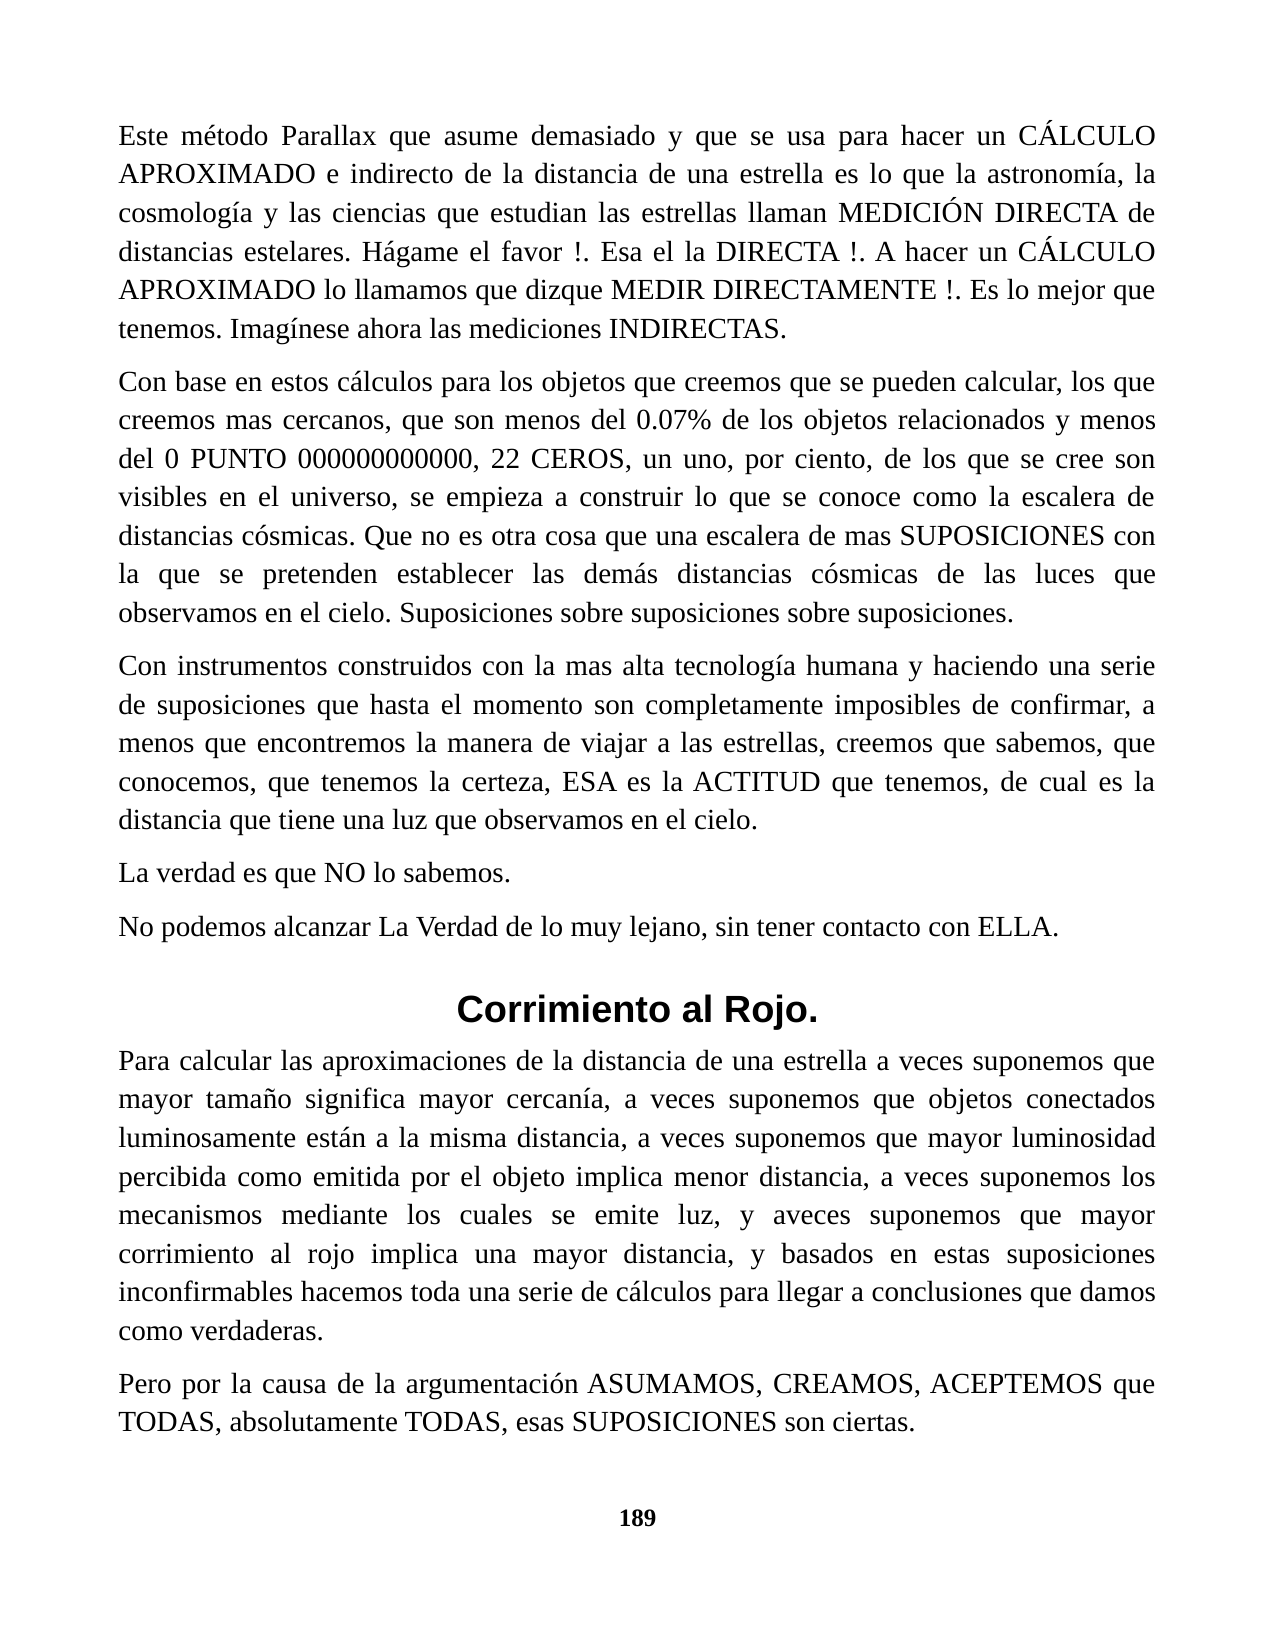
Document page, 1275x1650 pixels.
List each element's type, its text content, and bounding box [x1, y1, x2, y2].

text Con base en estos cálculos para los objetos que creemos que se pueden calcular, los que creemos mas cercanos, que son menos del 0.07% de los objetos relacionados y menos del 0 PUNTO 000000000000, 22 CEROS, un uno, por ciento, de los que se cree son visibles en el universo, se empieza a construir lo que se conoce como la escalera de distancias cósmicas. Que no es otra cosa que una escalera de mas SUPOSICIONES con la que se pretenden establecer las demás distancias cósmicas de las luces que observamos en el cielo. Suposiciones sobre suposiciones sobre suposiciones. [118, 364, 1157, 629]
text Con instrumentos construidos con la mas alta tecnología humana y haciendo una serie de suposiciones que hasta el momento son completamente imposibles de confirmar, a menos que encontremos la manera de viajar a las estrellas, creemos que sabemos, que conocemos, que tenemos la certeza, ESA es la ACTITUD que tenemos, de cual es la distancia que tiene una luz que observamos en el cielo. [118, 648, 1157, 836]
text Para calcular las aproximaciones de la distancia de una estrella a veces suponemos que mayor tamaño significa mayor cercanía, a veces suponemos que objetos conectados luminosamente están a la misma distancia, a veces suponemos que mayor luminosidad percibida como emitida por el objeto implica menor distancia, a veces suponemos los mecanismos mediante los cuales se emite luz, y aveces suponemos que mayor corrimiento al rojo implica una mayor distancia, y basados en estas suposiciones inconfirmables hacemos toda una serie de cálculos para llegar a conclusiones que damos como verdaderas. [118, 1043, 1157, 1346]
text La verdad es que NO lo sabemos. [118, 856, 1157, 889]
text No podemos alcanzar La Verdad de lo muy lejano, sin tener contacto con ELLA. [118, 909, 1157, 942]
text Este método Parallax que asume demasiado y que se usa para hacer un CÁLCULO APROXIMADO e indirecto de la distancia de una estrella es lo que la astronomía, la cosmología y las ciencias que estudian las estrellas llaman MEDICIÓN DIRECTA de distancias estelares. Hágame el favor !. Esa el la DIRECTA !. A hacer un CÁLCULO APROXIMADO lo llamamos que dizque MEDIR DIRECTAMENTE !. Es lo mejor que tenemos. Imagínese ahora las mediciones INDIRECTAS. [118, 118, 1157, 344]
subtitle Corrimiento al Rojo. [118, 987, 1157, 1031]
text Pero por la causa de la argumentación ASUMAMOS, CREAMOS, ACEPTEMOS que TODAS, absolutamente TODAS, esas SUPOSICIONES son ciertas. [118, 1366, 1157, 1438]
